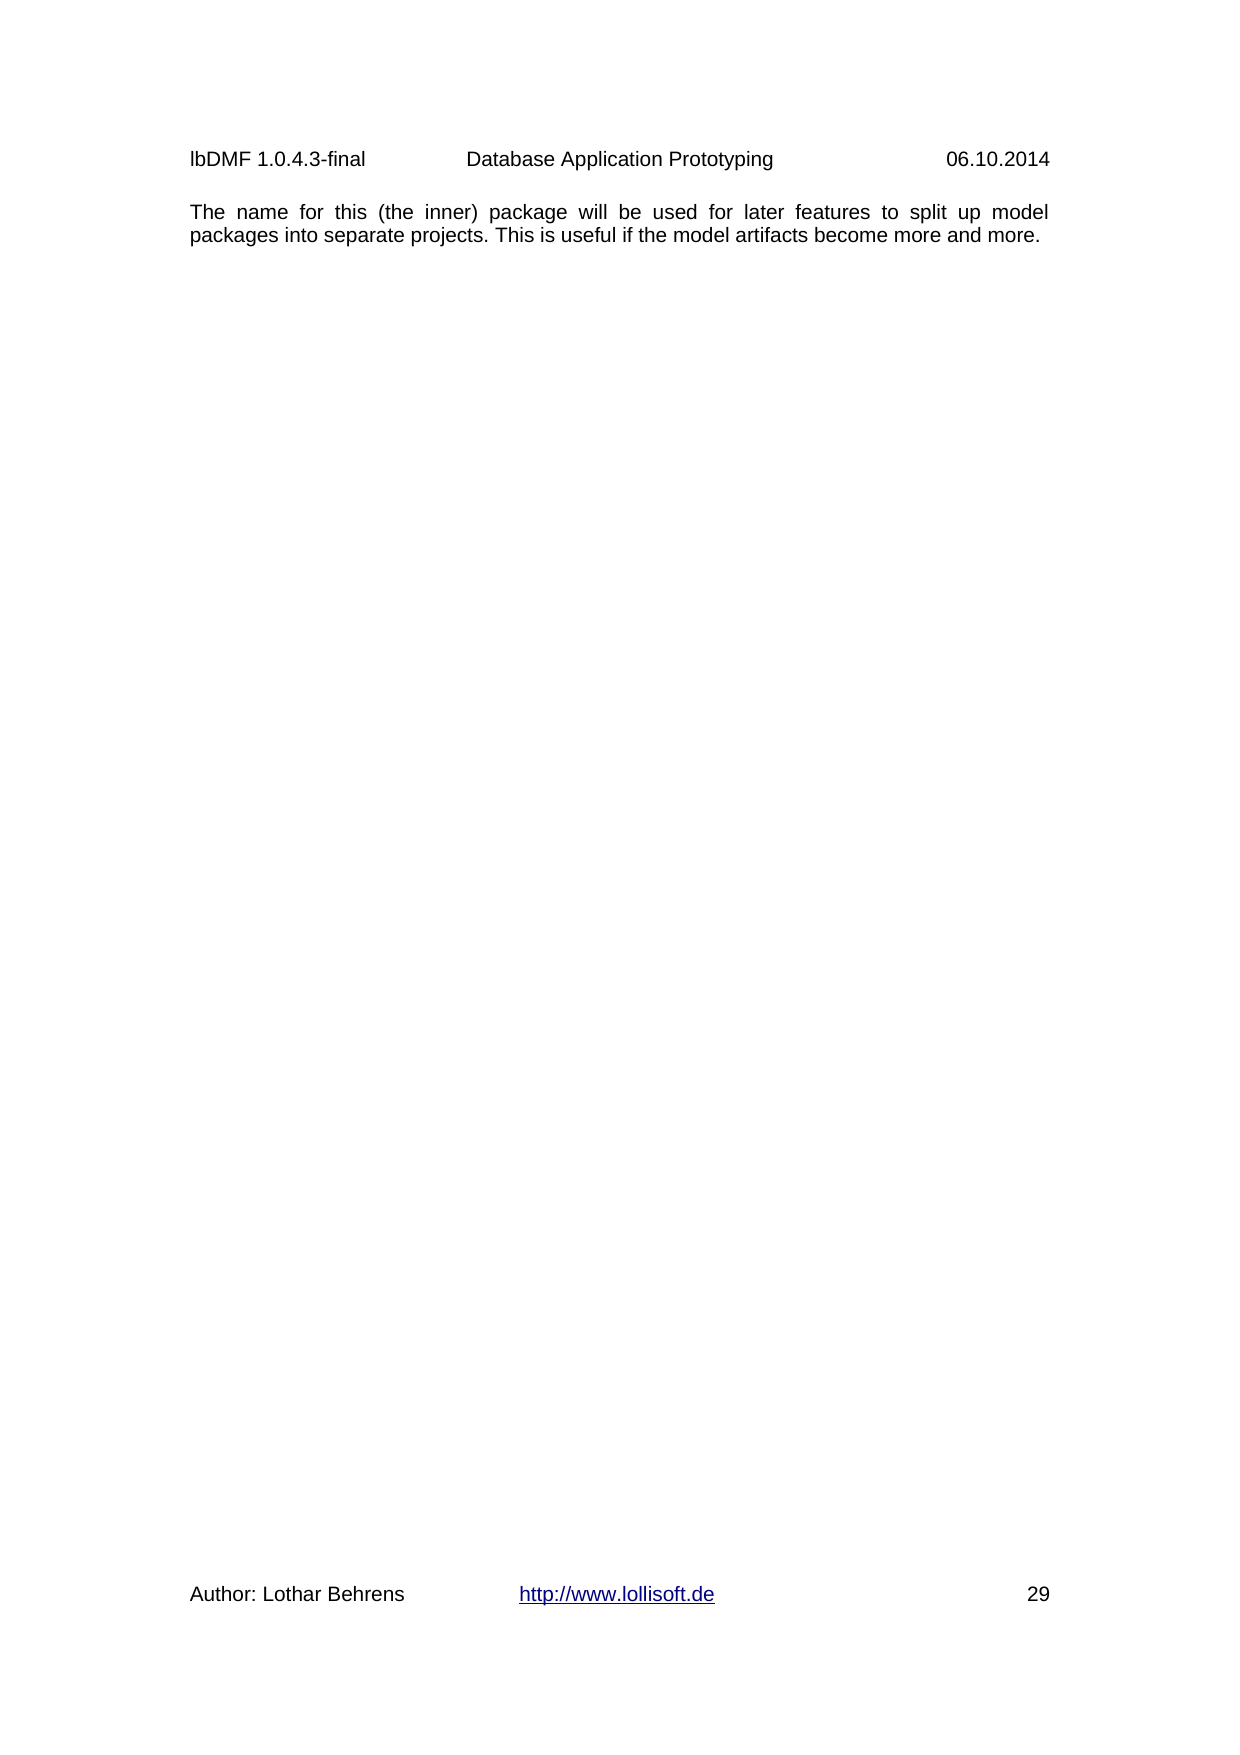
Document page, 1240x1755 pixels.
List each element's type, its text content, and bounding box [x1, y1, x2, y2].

text The name for this (the inner) package will be used for later features to split up model packages into separate projects. This is useful if the model artifacts become more and more. [189, 201, 1050, 247]
